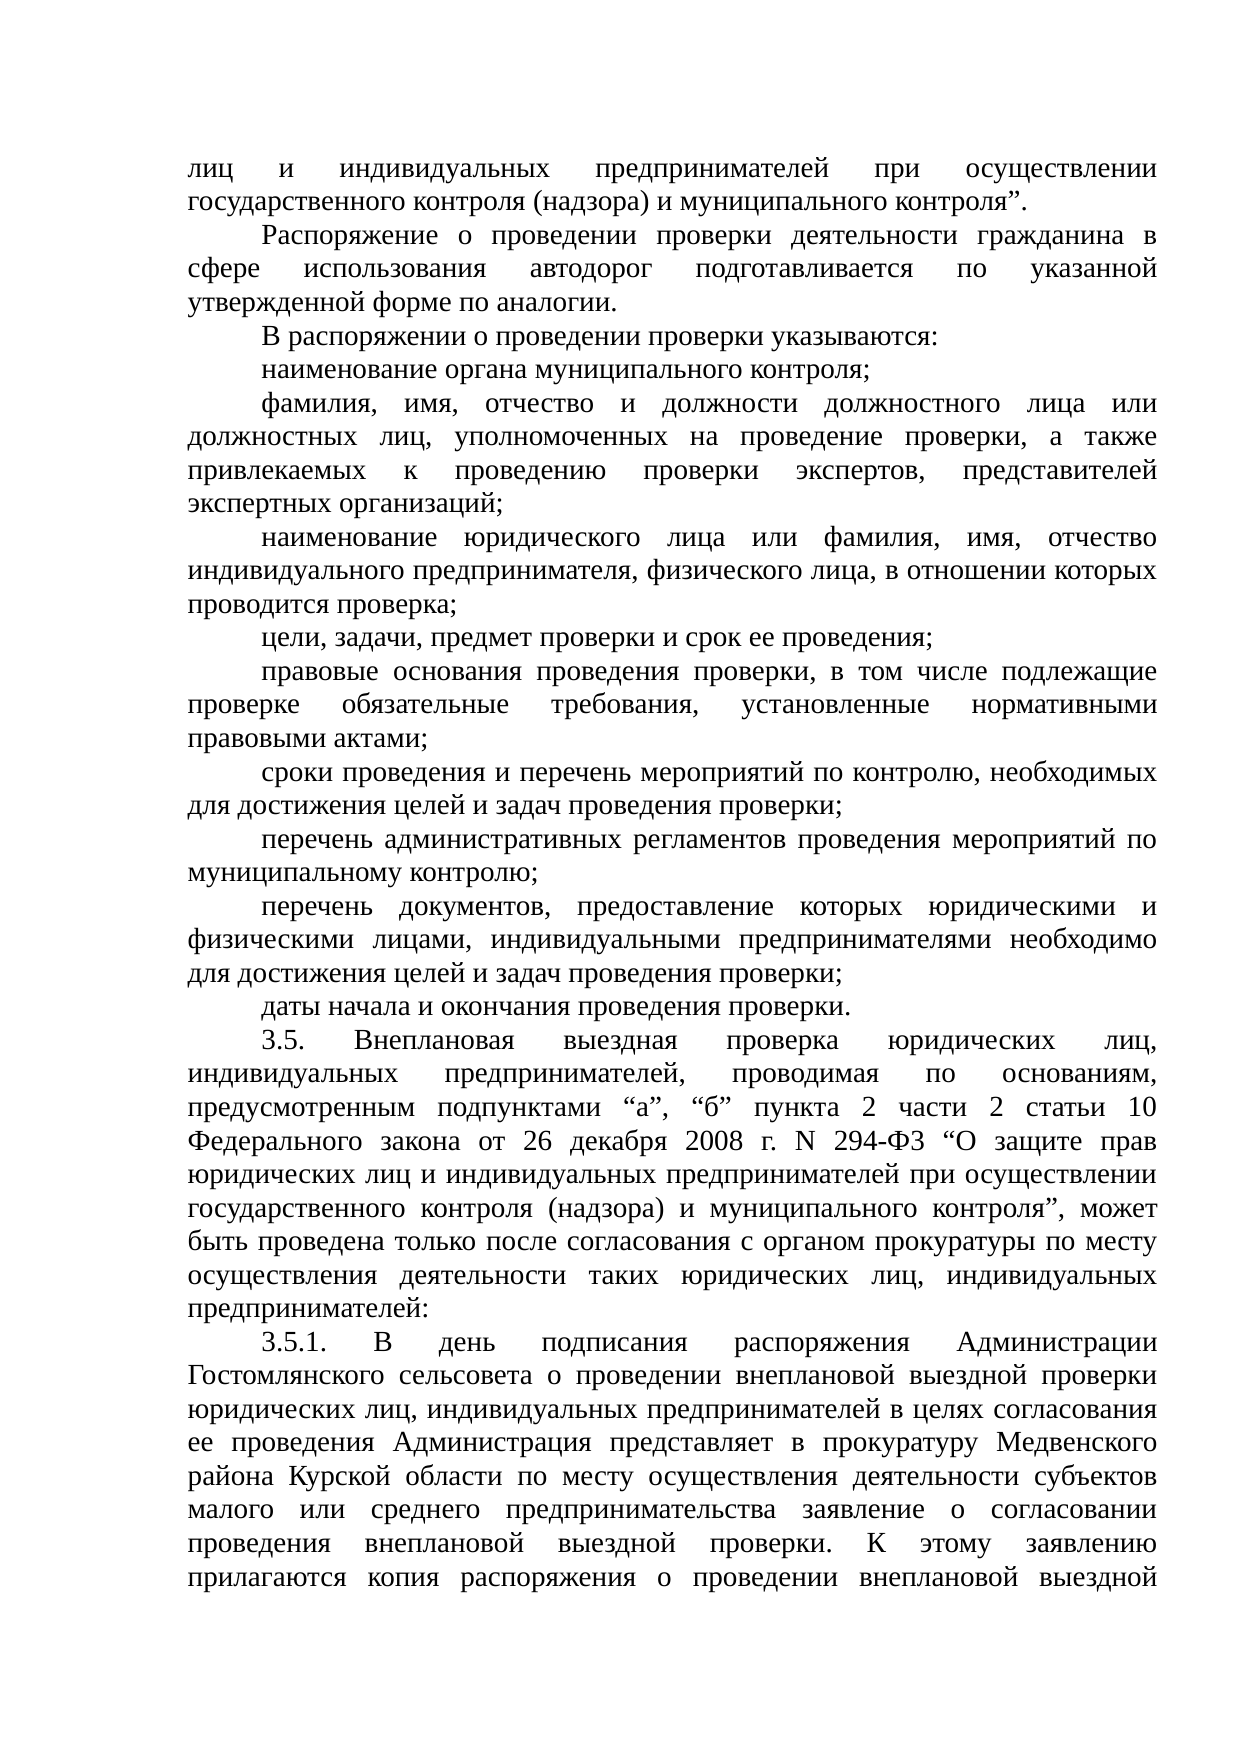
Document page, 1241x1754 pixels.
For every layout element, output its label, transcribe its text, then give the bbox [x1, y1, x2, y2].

text сроки проведения и перечень мероприятий по контролю, необходимых для достижения целей и задач проведения проверки; [187, 754, 1158, 821]
text наименование юридического лица или фамилия, имя, отчество индивидуального предпринимателя, физического лица, в отношении которых проводится проверка; [187, 519, 1158, 619]
text лиц и индивидуальных предпринимателей при осуществлении государственного контроля (надзора) и муниципального контроля”. [187, 150, 1158, 217]
text 3.5. Внеплановая выездная проверка юридических лиц, индивидуальных предпринимателей, проводимая по основаниям, предусмотренным подпунктами “а”, “б” пункта 2 части 2 статьи 10 Федерального закона от 26 декабря 2008 г. N 294-Ф3 “О защите прав юридических лиц и индивидуальных предпринимателей при осуществлении государственного контроля (надзора) и муниципального контроля”, может быть проведена только после согласования с органом прокуратуры по месту осуществления деятельности таких юридических лиц, индивидуальных предпринимателей: [187, 1022, 1158, 1324]
text перечень административных регламентов проведения мероприятий по муниципальному контролю; [187, 821, 1158, 888]
text Распоряжение о проведении проверки деятельности гражданина в сфере использования автодорог подготавливается по указанной утвержденной форме по аналогии. [187, 217, 1158, 318]
text В распоряжении о проведении проверки указываются: [187, 318, 1158, 351]
text цели, задачи, предмет проверки и срок ее проведения; [187, 619, 1158, 653]
text 3.5.1. В день подписания распоряжения Администрации Гостомлянского сельсовета о проведении внеплановой выездной проверки юридических лиц, индивидуальных предпринимателей в целях согласования ее проведения Администрация представляет в прокуратуру Медвенского района Курской области по месту осуществления деятельности субъектов малого или среднего предпринимательства заявление о согласовании проведения внеплановой выездной проверки. К этому заявлению прилагаются копия распоряжения о проведении внеплановой выездной [187, 1324, 1158, 1592]
text даты начала и окончания проведения проверки. [187, 988, 1158, 1022]
text фамилия, имя, отчество и должности должностного лица или должностных лиц, уполномоченных на проведение проверки, а также привлекаемых к проведению проверки экспертов, представителей экспертных организаций; [187, 385, 1158, 519]
text правовые основания проведения проверки, в том числе подлежащие проверке обязательные требования, установленные нормативными правовыми актами; [187, 653, 1158, 754]
text наименование органа муниципального контроля; [187, 351, 1158, 385]
text перечень документов, предоставление которых юридическими и физическими лицами, индивидуальными предпринимателями необходимо для достижения целей и задач проведения проверки; [187, 888, 1158, 988]
